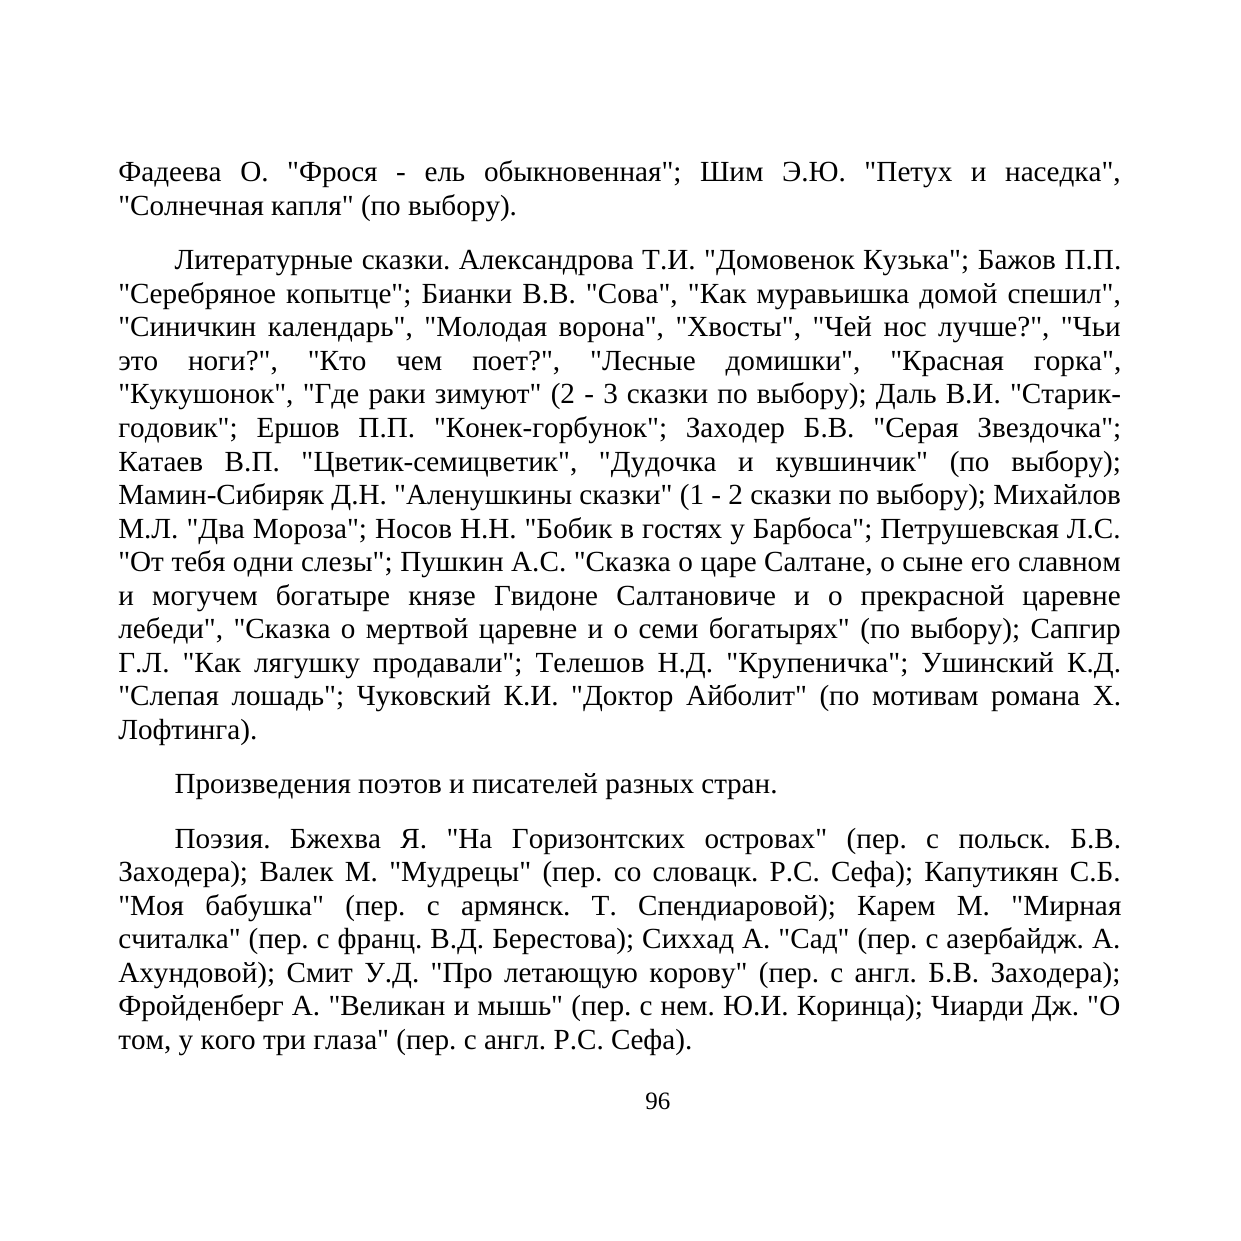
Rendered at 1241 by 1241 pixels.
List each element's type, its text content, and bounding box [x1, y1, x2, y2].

text Произведения поэтов и писателей разных стран. [118, 766, 1122, 800]
text Литературные сказки. Александрова Т.И. "Домовенок Кузька"; Бажов П.П. "Серебряное копытце"; Бианки В.В. "Сова", "Как муравьишка домой спешил", "Синичкин календарь", "Молодая ворона", "Хвосты", "Чей нос лучше?", "Чьи это ноги?", "Кто чем поет?", "Лесные домишки", "Красная горка", "Кукушонок", "Где раки зимуют" (2 - 3 сказки по выбору); Даль В.И. "Старик-годовик"; Ершов П.П. "Конек-горбунок"; Заходер Б.В. "Серая Звездочка"; Катаев В.П. "Цветик-семицветик", "Дудочка и кувшинчик" (по выбору); Мамин-Сибиряк Д.Н. "Аленушкины сказки" (1 - 2 сказки по выбору); Михайлов М.Л. "Два Мороза"; Носов Н.Н. "Бобик в гостях у Барбоса"; Петрушевская Л.С. "От тебя одни слезы"; Пушкин А.С. "Сказка о царе Салтане, о сыне его славном и могучем богатыре князе Гвидоне Салтановиче и о прекрасной царевне лебеди", "Сказка о мертвой царевне и о семи богатырях" (по выбору); Сапгир Г.Л. "Как лягушку продавали"; Телешов Н.Д. "Крупеничка"; Ушинский К.Д. "Слепая лошадь"; Чуковский К.И. "Доктор Айболит" (по мотивам романа Х. Лофтинга). [118, 242, 1122, 746]
text Фадеева О. "Фрося - ель обыкновенная"; Шим Э.Ю. "Петух и наседка", "Солнечная капля" (по выбору). [118, 154, 1122, 222]
text Поэзия. Бжехва Я. "На Горизонтских островах" (пер. с польск. Б.В. Заходера); Валек М. "Мудрецы" (пер. со словацк. Р.С. Сефа); Капутикян С.Б. "Моя бабушка" (пер. с армянск. Т. Спендиаровой); Карем М. "Мирная считалка" (пер. с франц. В.Д. Берестова); Сиххад А. "Сад" (пер. с азербайдж. А. Ахундовой); Смит У.Д. "Про летающую корову" (пер. с англ. Б.В. Заходера); Фройденберг А. "Великан и мышь" (пер. с нем. Ю.И. Коринца); Чиарди Дж. "О том, у кого три глаза" (пер. с англ. Р.С. Сефа). [118, 821, 1122, 1056]
